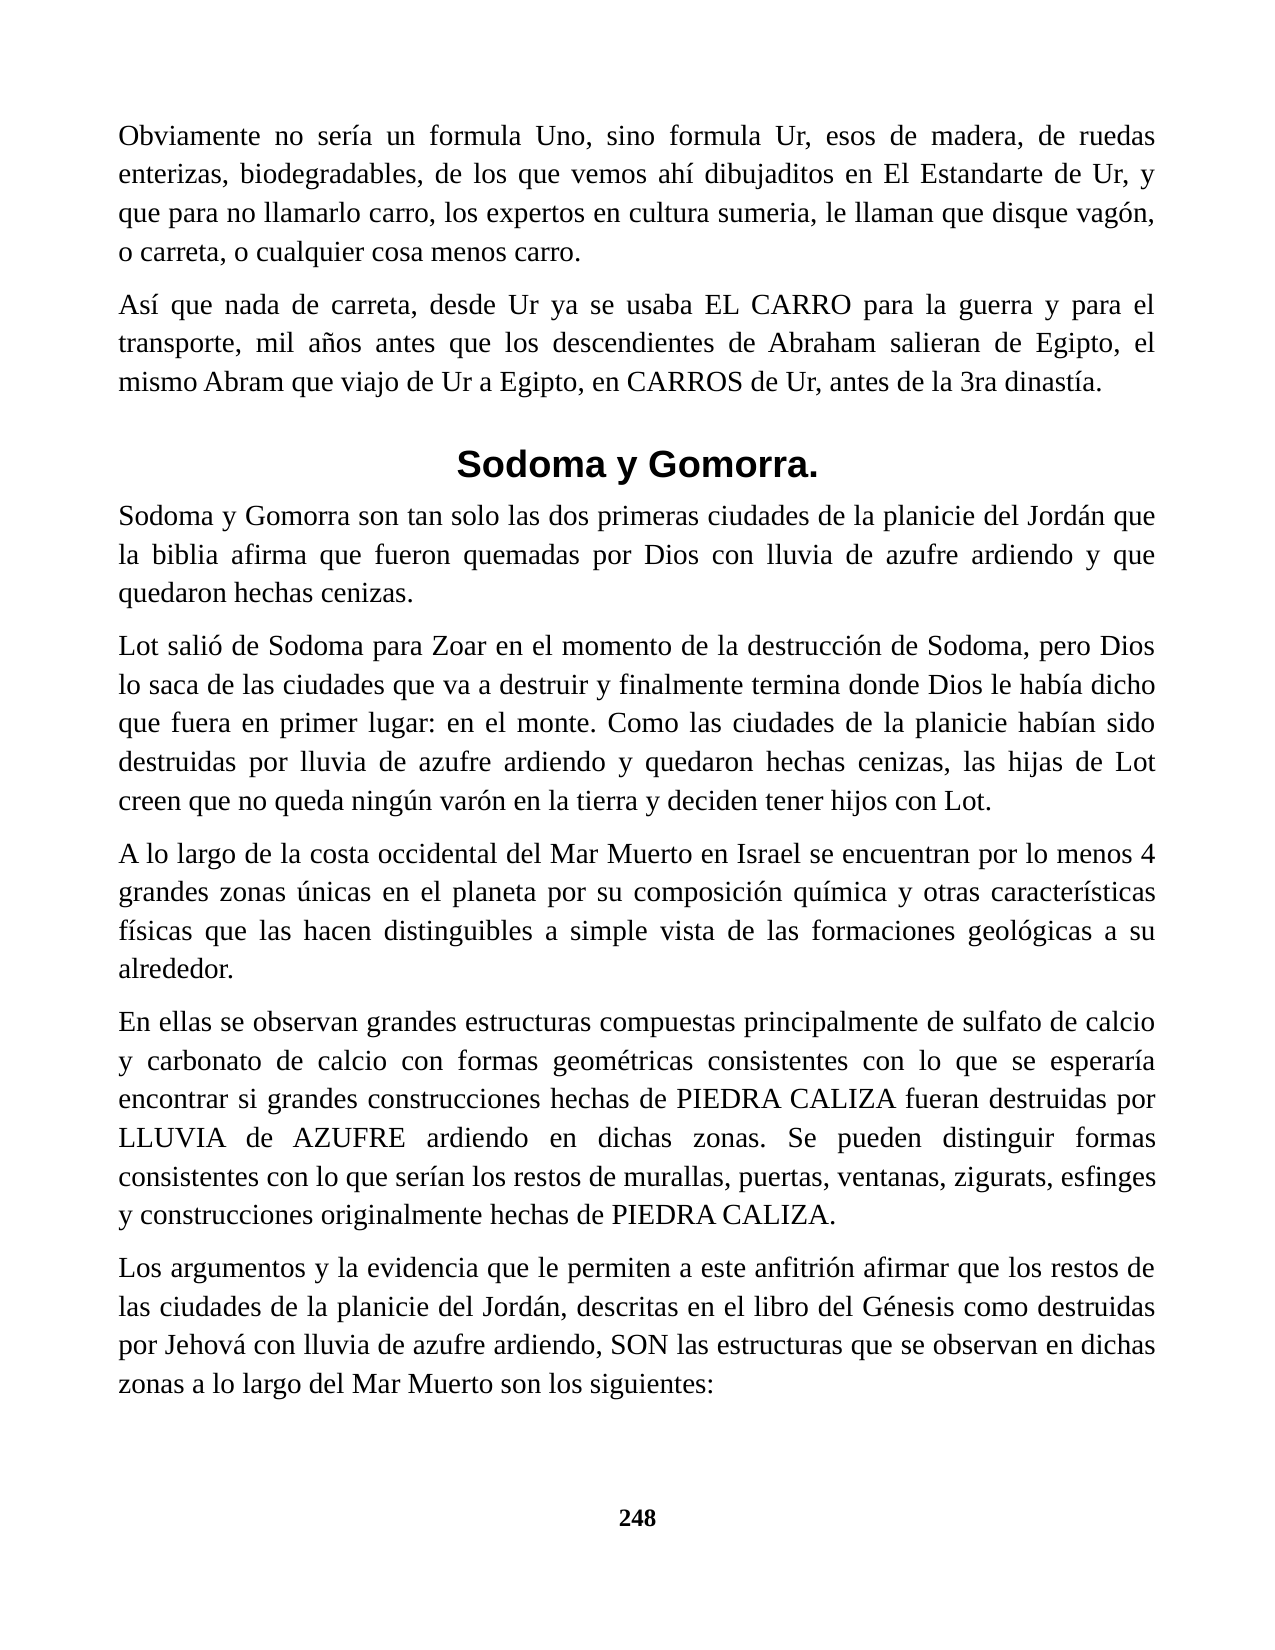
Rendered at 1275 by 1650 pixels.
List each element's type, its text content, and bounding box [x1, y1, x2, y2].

text Los argumentos y la evidencia que le permiten a este anfitrión afirmar que los restos de las ciudades de la planicie del Jordán, descritas en el libro del Génesis como destruidas por Jehová con lluvia de azufre ardiendo, SON las estructuras que se observan en dichas zonas a lo largo del Mar Muerto son los siguientes: [118, 1250, 1157, 1399]
text Sodoma y Gomorra son tan solo las dos primeras ciudades de la planicie del Jordán que la biblia afirma que fueron quemadas por Dios con lluvia de azufre ardiendo y que quedaron hechas cenizas. [118, 498, 1157, 609]
text A lo largo de la costa occidental del Mar Muerto en Israel se encuentran por lo menos 4 grandes zonas únicas en el planeta por su composición química y otras características físicas que las hacen distinguibles a simple vista de las formaciones geológicas a su alrededor. [118, 836, 1157, 985]
text Así que nada de carreta, desde Ur ya se usaba EL CARRO para la guerra y para el transporte, mil años antes que los descendientes de Abraham salieran de Egipto, el mismo Abram que viajo de Ur a Egipto, en CARROS de Ur, antes de la 3ra dinastía. [118, 287, 1157, 397]
subtitle Sodoma y Gomorra. [118, 442, 1157, 486]
text Obviamente no sería un formula Uno, sino formula Ur, esos de madera, de ruedas enterizas, biodegradables, de los que vemos ahí dibujaditos en El Estandarte de Ur, y que para no llamarlo carro, los expertos en cultura sumeria, le llaman que disque vagón, o carreta, o cualquier cosa menos carro. [118, 118, 1157, 267]
text En ellas se observan grandes estructuras compuestas principalmente de sulfato de calcio y carbonato de calcio con formas geométricas consistentes con lo que se esperaría encontrar si grandes construcciones hechas de PIEDRA CALIZA fueran destruidas por LLUVIA de AZUFRE ardiendo en dichas zonas. Se pueden distinguir formas consistentes con lo que serían los restos de murallas, puertas, ventanas, zigurats, esfinges y construcciones originalmente hechas de PIEDRA CALIZA. [118, 1004, 1157, 1231]
text Lot salió de Sodoma para Zoar en el momento de la destrucción de Sodoma, pero Dios lo saca de las ciudades que va a destruir y finalmente termina donde Dios le había dicho que fuera en primer lugar: en el monte. Como las ciudades de la planicie habían sido destruidas por lluvia de azufre ardiendo y quedaron hechas cenizas, las hijas de Lot creen que no queda ningún varón en la tierra y deciden tener hijos con Lot. [118, 628, 1157, 816]
